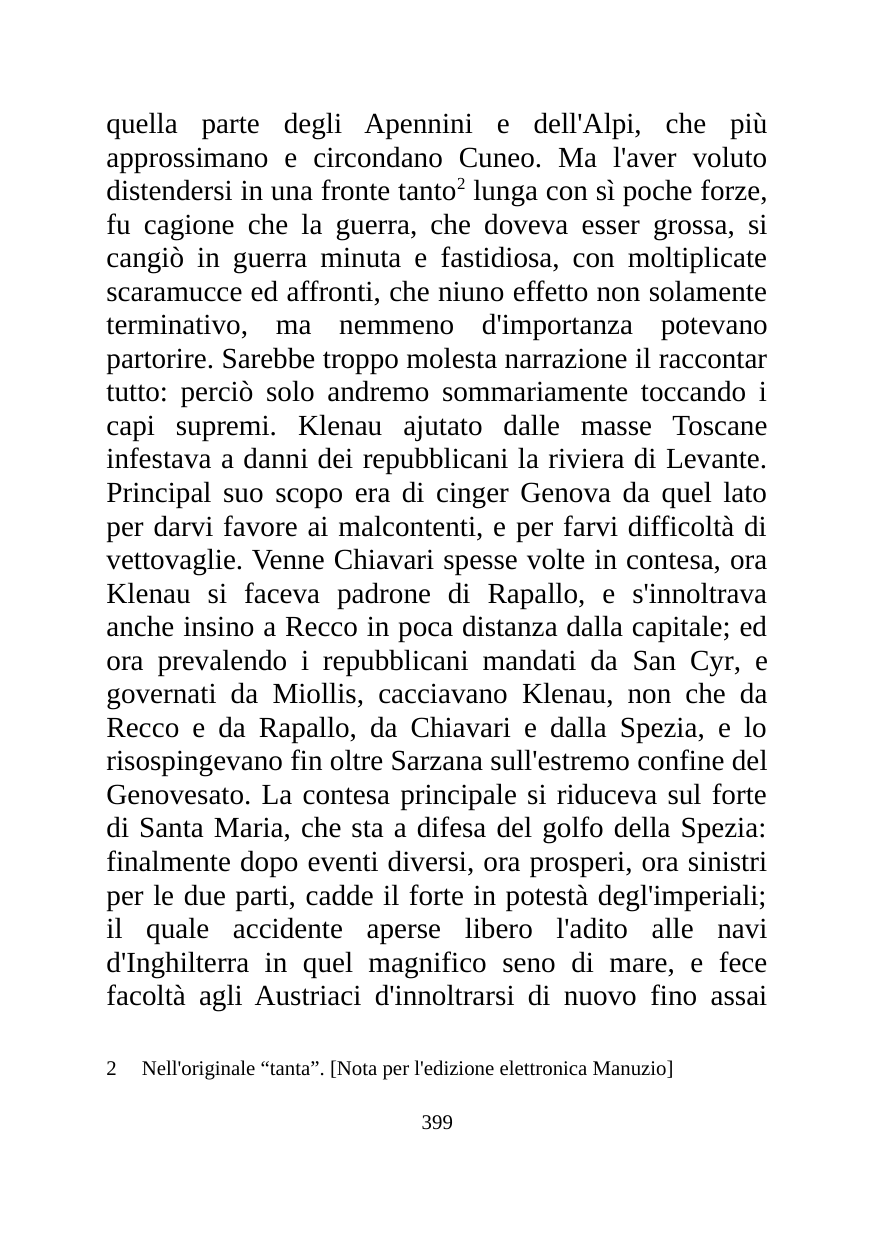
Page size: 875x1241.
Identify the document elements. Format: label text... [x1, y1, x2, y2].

text quella parte degli Apennini e dell'Alpi, che più approssimano e circondano Cuneo. Ma l'aver voluto distendersi in una fronte tanto lunga con sì poche forze, fu cagione che la guerra, che doveva esser grossa, si cangiò in guerra minuta e fastidiosa, con moltiplicate scaramucce ed affronti, che niuno effetto non solamente terminativo, ma nemmeno d'importanza potevano partorire. Sarebbe troppo molesta narrazione il raccontar tutto: perciò solo andremo sommariamente toccando i capi supremi. Klenau ajutato dalle masse Toscane infestava a danni dei repubblicani la riviera di Levante. Principal suo scopo era di cinger Genova da quel lato per darvi favore ai malcontenti, e per farvi difficoltà di vettovaglie. Venne Chiavari spesse volte in contesa, ora Klenau si faceva padrone di Rapallo, e s'innoltrava anche insino a Recco in poca distanza dalla capitale; ed ora prevalendo i repubblicani mandati da San Cyr, e governati da Miollis, cacciavano Klenau, non che da Recco e da Rapallo, da Chiavari e dalla Spezia, e lo risospingevano fin oltre Sarzana sull'estremo confine del Genovesato. La contesa principale si riduceva sul forte di Santa Maria, che sta a difesa del golfo della Spezia: finalmente dopo eventi diversi, ora prosperi, ora sinistri per le due parti, cadde il forte in potestà degl'imperiali; il quale accidente aperse libero l'adito alle navi d'Inghilterra in quel magnifico seno di mare, e fece facoltà agli Austriaci d'innoltrarsi di nuovo fino assai [106, 106, 768, 1012]
text Nell'originale “tanta”. [Nota per l'edizione elettronica Manuzio] [106, 1056, 768, 1080]
